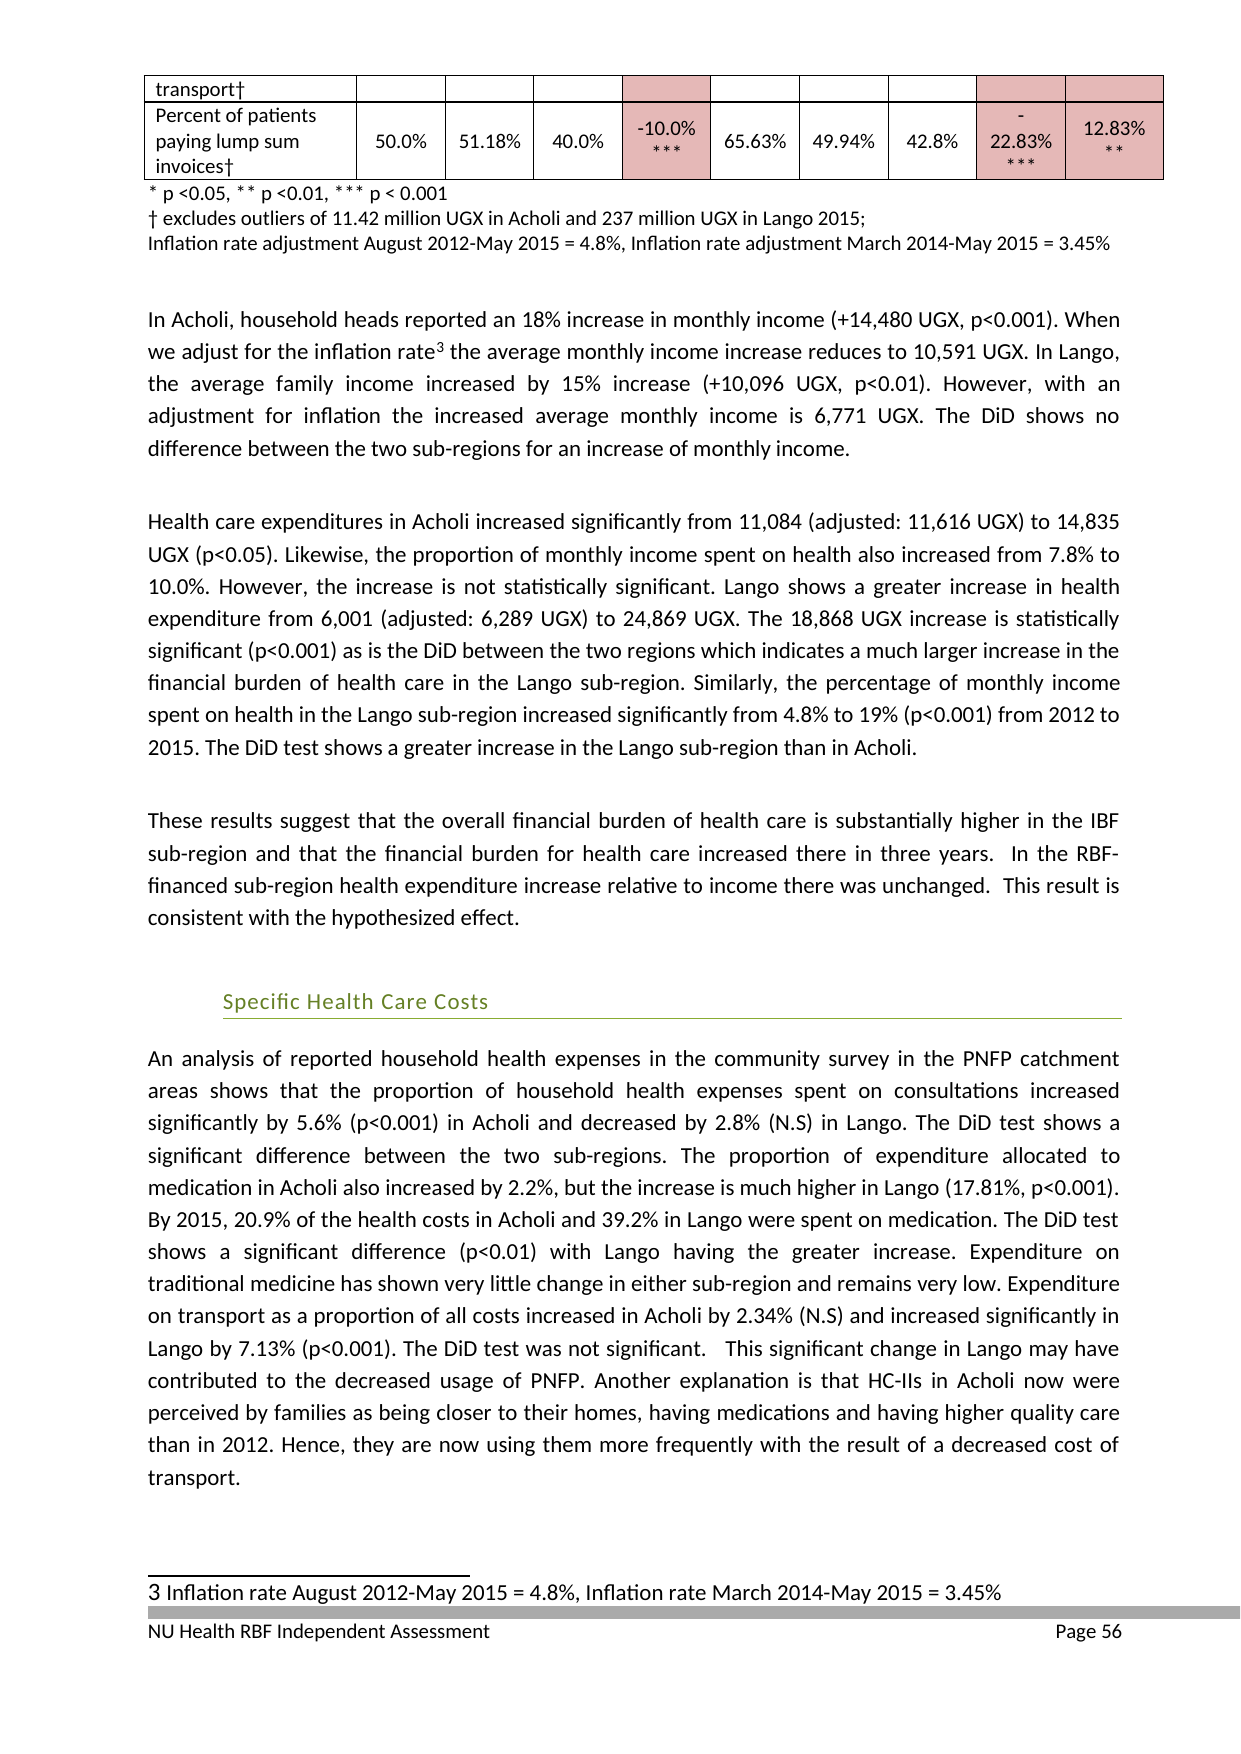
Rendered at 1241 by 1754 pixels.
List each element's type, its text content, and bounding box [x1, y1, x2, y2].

table_cell 51.18% [446, 103, 533, 179]
table_cell 12.83% ** [1066, 103, 1163, 179]
table_cell -22.83% *** [977, 103, 1065, 179]
table_cell [446, 76, 533, 101]
table_cell 49.94% [800, 103, 888, 179]
table_cell [800, 76, 888, 101]
text Inflation rate August 2012-May 2015 = 4.8%, Inflation rate March 2014-May 2015 = 3.45% [148, 1576, 1122, 1606]
table_cell [889, 76, 976, 101]
text * p <0.05, ** p <0.01, *** p < 0.001 [148, 180, 1122, 205]
table_cell [711, 76, 799, 101]
subtitle Specific Health Care Costs [223, 987, 1122, 1018]
text These results suggest that the overall financial burden of health care is substantially higher in the IBF sub-region and that the financial burden for health care increased there in three years. In the RBF- financed sub-region health expenditure increase relative to income there was unchanged. This result is consistent with the hypothesized effect. [148, 807, 1122, 931]
table_cell 50.0% [357, 103, 445, 179]
text † excludes outliers of 11.42 million UGX in Acholi and 237 million UGX in Lango 2015; [148, 205, 1122, 231]
table_cell [977, 76, 1065, 101]
table_cell [534, 76, 622, 101]
text An analysis of reported household health expenses in the community survey in the PNFP catchment areas shows that the proportion of household health expenses spent on consultations increased significantly by 5.6% (p<0.001) in Acholi and decreased by 2.8% (N.S) in Lango. The DiD test shows a significant difference between the two sub-regions. The proportion of expenditure allocated to medication in Acholi also increased by 2.2%, but the increase is much higher in Lango (17.81%, p<0.001). By 2015, 20.9% of the health costs in Acholi and 39.2% in Lango were spent on medication. The DiD test shows a significant difference (p<0.01) with Lango having the greater increase. Expenditure on traditional medicine has shown very little change in either sub-region and remains very low. Expenditure on transport as a proportion of all costs increased in Acholi by 2.34% (N.S) and increased significantly in Lango by 7.13% (p<0.001). The DiD test was not significant. This significant change in Lango may have contributed to the decreased usage of PNFP. Another explanation is that HC-IIs in Acholi now were perceived by families as being closer to their homes, having medications and having higher quality care than in 2012. Hence, they are now using them more frequently with the result of a decreased cost of transport. [148, 1044, 1122, 1491]
table_cell transport† [145, 76, 356, 101]
table_cell 40.0% [534, 103, 622, 179]
table_cell [1066, 76, 1163, 101]
table_cell 65.63% [711, 103, 799, 179]
table_cell [357, 76, 445, 101]
table_cell Percent of patients paying lump sum invoices† [145, 103, 356, 179]
text Health care expenditures in Acholi increased significantly from 11,084 (adjusted: 11,616 UGX) to 14,835 UGX (p<0.05). Likewise, the proportion of monthly income spent on health also increased from 7.8% to 10.0%. However, the increase is not statistically significant. Lango shows a greater increase in health expenditure from 6,001 (adjusted: 6,289 UGX) to 24,869 UGX. The 18,868 UGX increase is statistically significant (p<0.001) as is the DiD between the two regions which indicates a much larger increase in the financial burden of health care in the Lango sub-region. Similarly, the percentage of monthly income spent on health in the Lango sub-region increased significantly from 4.8% to 19% (p<0.001) from 2012 to 2015. The DiD test shows a greater increase in the Lango sub-region than in Acholi. [148, 507, 1122, 761]
table_cell -10.0% *** [623, 103, 710, 179]
text Inflation rate adjustment August 2012-May 2015 = 4.8%, Inflation rate adjustment March 2014-May 2015 = 3.45% [148, 231, 1122, 256]
text In Acholi, household heads reported an 18% increase in monthly income (+14,480 UGX, p<0.001). When we adjust for the inflation rate the average monthly income increase reduces to 10,591 UGX. In Lango, the average family income increased by 15% increase (+10,096 UGX, p<0.01). However, with an adjustment for inflation the increased average monthly income is 6,771 UGX. The DiD shows no difference between the two sub-regions for an increase of monthly income. [148, 305, 1122, 462]
table_cell 42.8% [889, 103, 976, 179]
table_cell [623, 76, 710, 101]
